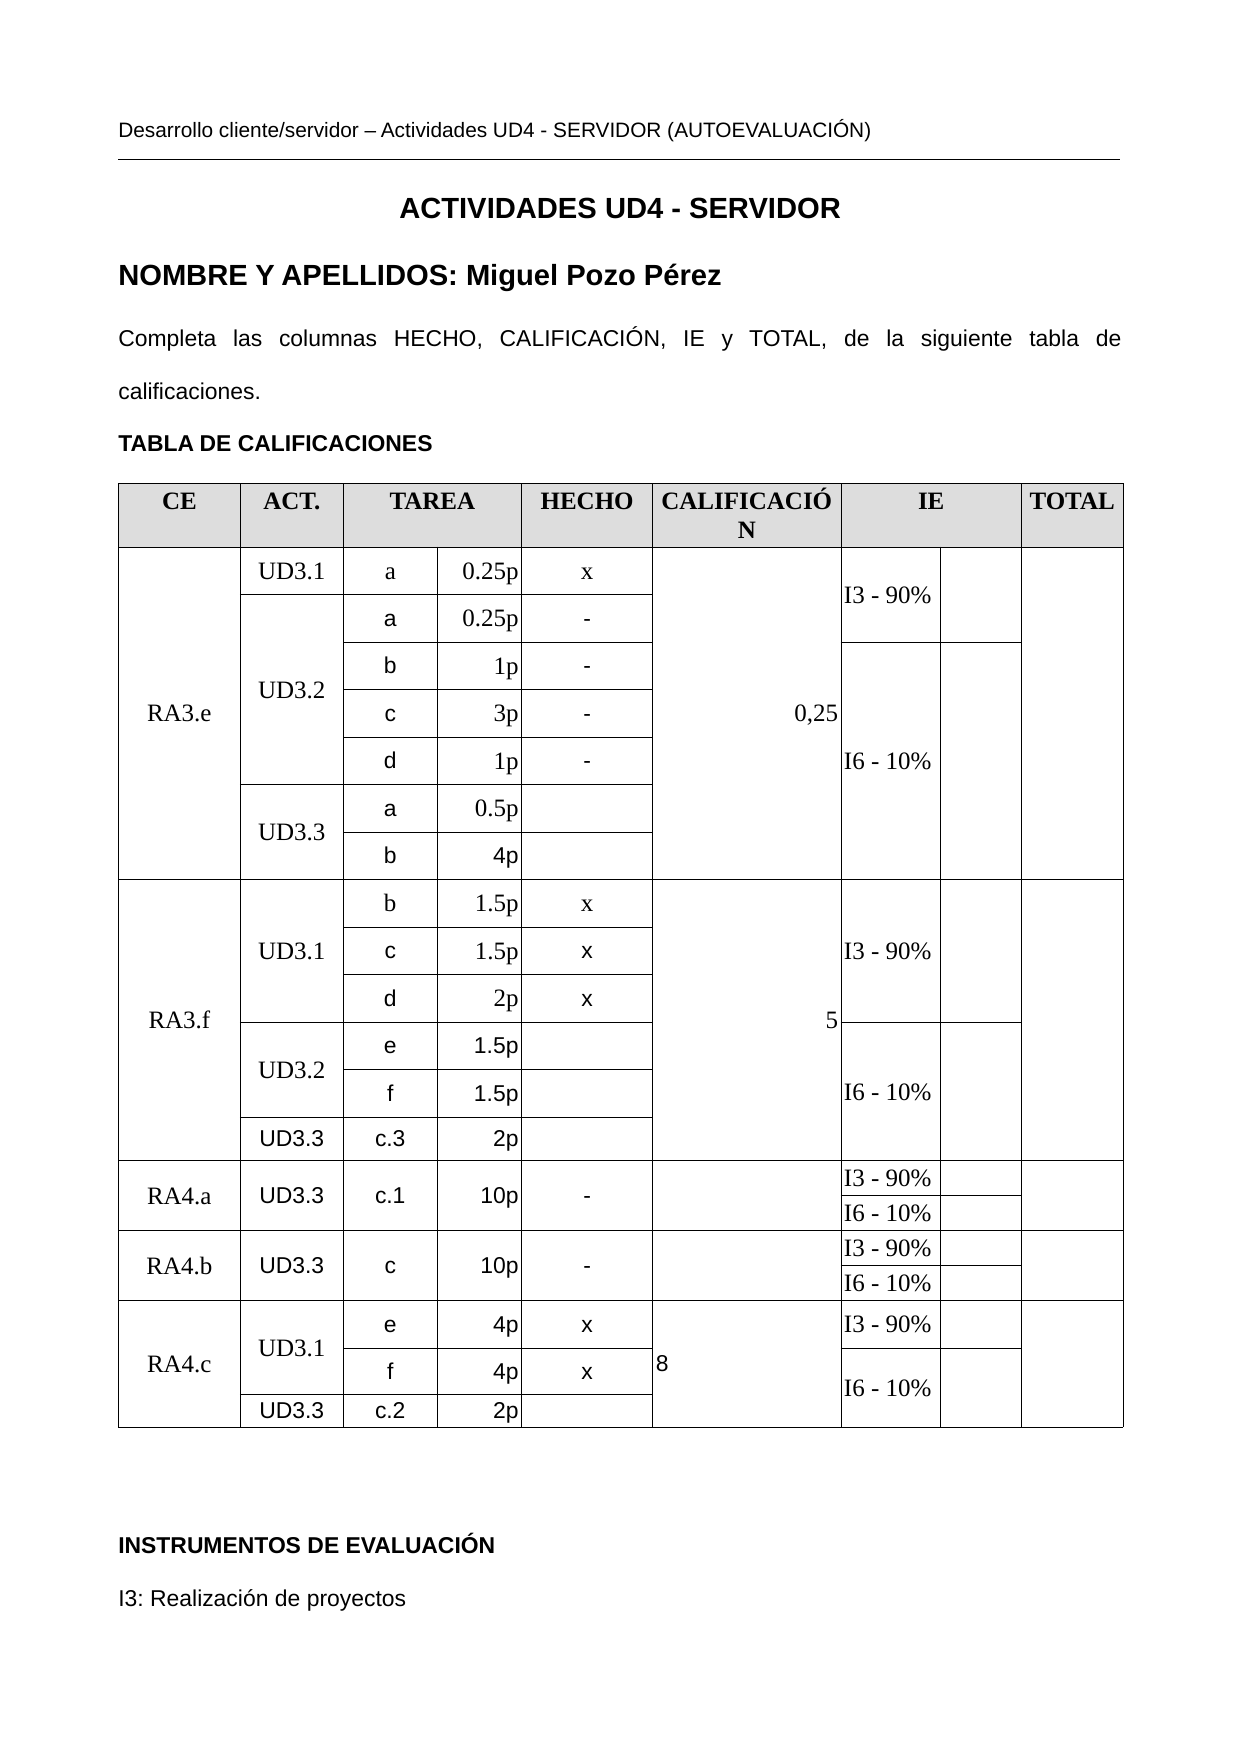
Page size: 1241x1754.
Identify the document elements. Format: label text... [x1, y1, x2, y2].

table_header CALIFICACIÓN [653, 484, 841, 547]
table_cell - [522, 1161, 652, 1230]
table_cell c [344, 690, 437, 737]
table_cell c.1 [344, 1161, 437, 1230]
table_cell 5 [653, 880, 841, 1160]
table_cell I3 - 90% [842, 548, 940, 642]
table_cell I6 - 10% [842, 1266, 940, 1300]
table_cell [1022, 1231, 1123, 1300]
table_cell x [522, 975, 652, 1022]
table_cell a [344, 595, 437, 642]
table_header TOTAL [1022, 484, 1123, 547]
table_cell [941, 880, 1021, 1022]
table_header TAREA [344, 484, 521, 547]
table_cell I3 - 90% [842, 1301, 940, 1347]
table_cell d [344, 738, 437, 784]
table_cell 10p [438, 1231, 521, 1300]
table_cell [1022, 1301, 1123, 1427]
table_cell 4p [438, 833, 521, 879]
table_cell [941, 1196, 1021, 1230]
table_cell a [344, 548, 437, 594]
table_cell 0.5p [438, 785, 521, 832]
table_cell UD3.3 [241, 1231, 343, 1300]
table_cell - [522, 690, 652, 737]
table_cell e [344, 1301, 437, 1347]
table_cell [1022, 1161, 1123, 1230]
table_cell 8 [653, 1301, 841, 1427]
table_cell [941, 1161, 1021, 1195]
table_cell 1.5p [438, 1023, 521, 1069]
table_cell UD3.1 [241, 548, 343, 594]
table_cell [522, 785, 652, 832]
table_cell b [344, 833, 437, 879]
table_cell 0.25p [438, 595, 521, 642]
table_cell d [344, 975, 437, 1022]
table_cell - [522, 1231, 652, 1300]
text Completa las columnas HECHO, CALIFICACIÓN, IE y TOTAL, de la siguiente tabla de calificaciones. [118, 325, 1122, 404]
subtitle ACTIVIDADES UD4 - SERVIDOR [118, 191, 1122, 224]
table_cell RA3.e [119, 548, 240, 879]
table_cell 2p [438, 1395, 521, 1427]
table_cell b [344, 643, 437, 689]
table_cell 10p [438, 1161, 521, 1230]
table_cell UD3.3 [241, 785, 343, 879]
table_cell 1p [438, 738, 521, 784]
table_cell UD3.1 [241, 1301, 343, 1394]
table_cell [1022, 548, 1123, 879]
table_cell 1p [438, 643, 521, 689]
table_cell - [522, 738, 652, 784]
table_cell I3 - 90% [842, 880, 940, 1022]
table_cell [941, 1301, 1021, 1347]
table_cell f [344, 1349, 437, 1394]
table_cell 2p [438, 975, 521, 1022]
table_cell c.3 [344, 1118, 437, 1160]
table_cell x [522, 1301, 652, 1347]
text NOMBRE Y APELLIDOS: Miguel Pozo Pérez [118, 258, 1122, 291]
table_cell 0.25p [438, 548, 521, 594]
table_cell 1.5p [438, 880, 521, 927]
table_cell [522, 833, 652, 879]
table_cell [522, 1070, 652, 1117]
table_cell [941, 643, 1021, 879]
table_cell [653, 1161, 841, 1230]
table_cell [941, 548, 1021, 642]
table_cell RA4.b [119, 1231, 240, 1300]
table_cell 4p [438, 1349, 521, 1394]
table_cell RA3.f [119, 880, 240, 1160]
table_cell x [522, 928, 652, 974]
table_cell 0,25 [653, 548, 841, 879]
table_cell 1.5p [438, 928, 521, 974]
table_cell f [344, 1070, 437, 1117]
table_cell I6 - 10% [842, 1349, 940, 1427]
table_cell I6 - 10% [842, 1196, 940, 1230]
text TABLA DE CALIFICACIONES [118, 430, 1122, 457]
table_cell [522, 1023, 652, 1069]
table_cell [653, 1231, 841, 1300]
table_cell e [344, 1023, 437, 1069]
table_cell [1022, 880, 1123, 1160]
table_header ACT. [241, 484, 343, 547]
table_cell a [344, 785, 437, 832]
table_cell [941, 1266, 1021, 1300]
table_cell b [344, 880, 437, 927]
table_cell - [522, 595, 652, 642]
table_cell I6 - 10% [842, 1023, 940, 1160]
table_header CE [119, 484, 240, 547]
table_cell UD3.3 [241, 1118, 343, 1160]
table_cell x [522, 548, 652, 594]
table_cell I3 - 90% [842, 1161, 940, 1195]
table_header IE [842, 484, 1021, 547]
table_cell 1.5p [438, 1070, 521, 1117]
table_cell [941, 1349, 1021, 1427]
table_cell UD3.2 [241, 1023, 343, 1117]
table_cell RA4.c [119, 1301, 240, 1427]
table_cell UD3.1 [241, 880, 343, 1022]
text I3: Realización de proyectos [118, 1585, 1122, 1611]
text INSTRUMENTOS DE EVALUACIÓN [118, 1532, 1122, 1559]
table_cell [522, 1395, 652, 1427]
table_cell I6 - 10% [842, 643, 940, 879]
table_cell c [344, 928, 437, 974]
table_header HECHO [522, 484, 652, 547]
table_cell x [522, 1349, 652, 1394]
table_cell 3p [438, 690, 521, 737]
table_cell [522, 1118, 652, 1160]
table_cell RA4.a [119, 1161, 240, 1230]
table_cell c [344, 1231, 437, 1300]
table_cell - [522, 643, 652, 689]
table_cell UD3.3 [241, 1395, 343, 1427]
table_cell [941, 1023, 1021, 1160]
table_cell x [522, 880, 652, 927]
table_cell [941, 1231, 1021, 1265]
table_cell UD3.2 [241, 595, 343, 784]
table_cell UD3.3 [241, 1161, 343, 1230]
table_cell 4p [438, 1301, 521, 1347]
table_cell c.2 [344, 1395, 437, 1427]
table_cell 2p [438, 1118, 521, 1160]
table_cell I3 - 90% [842, 1231, 940, 1265]
